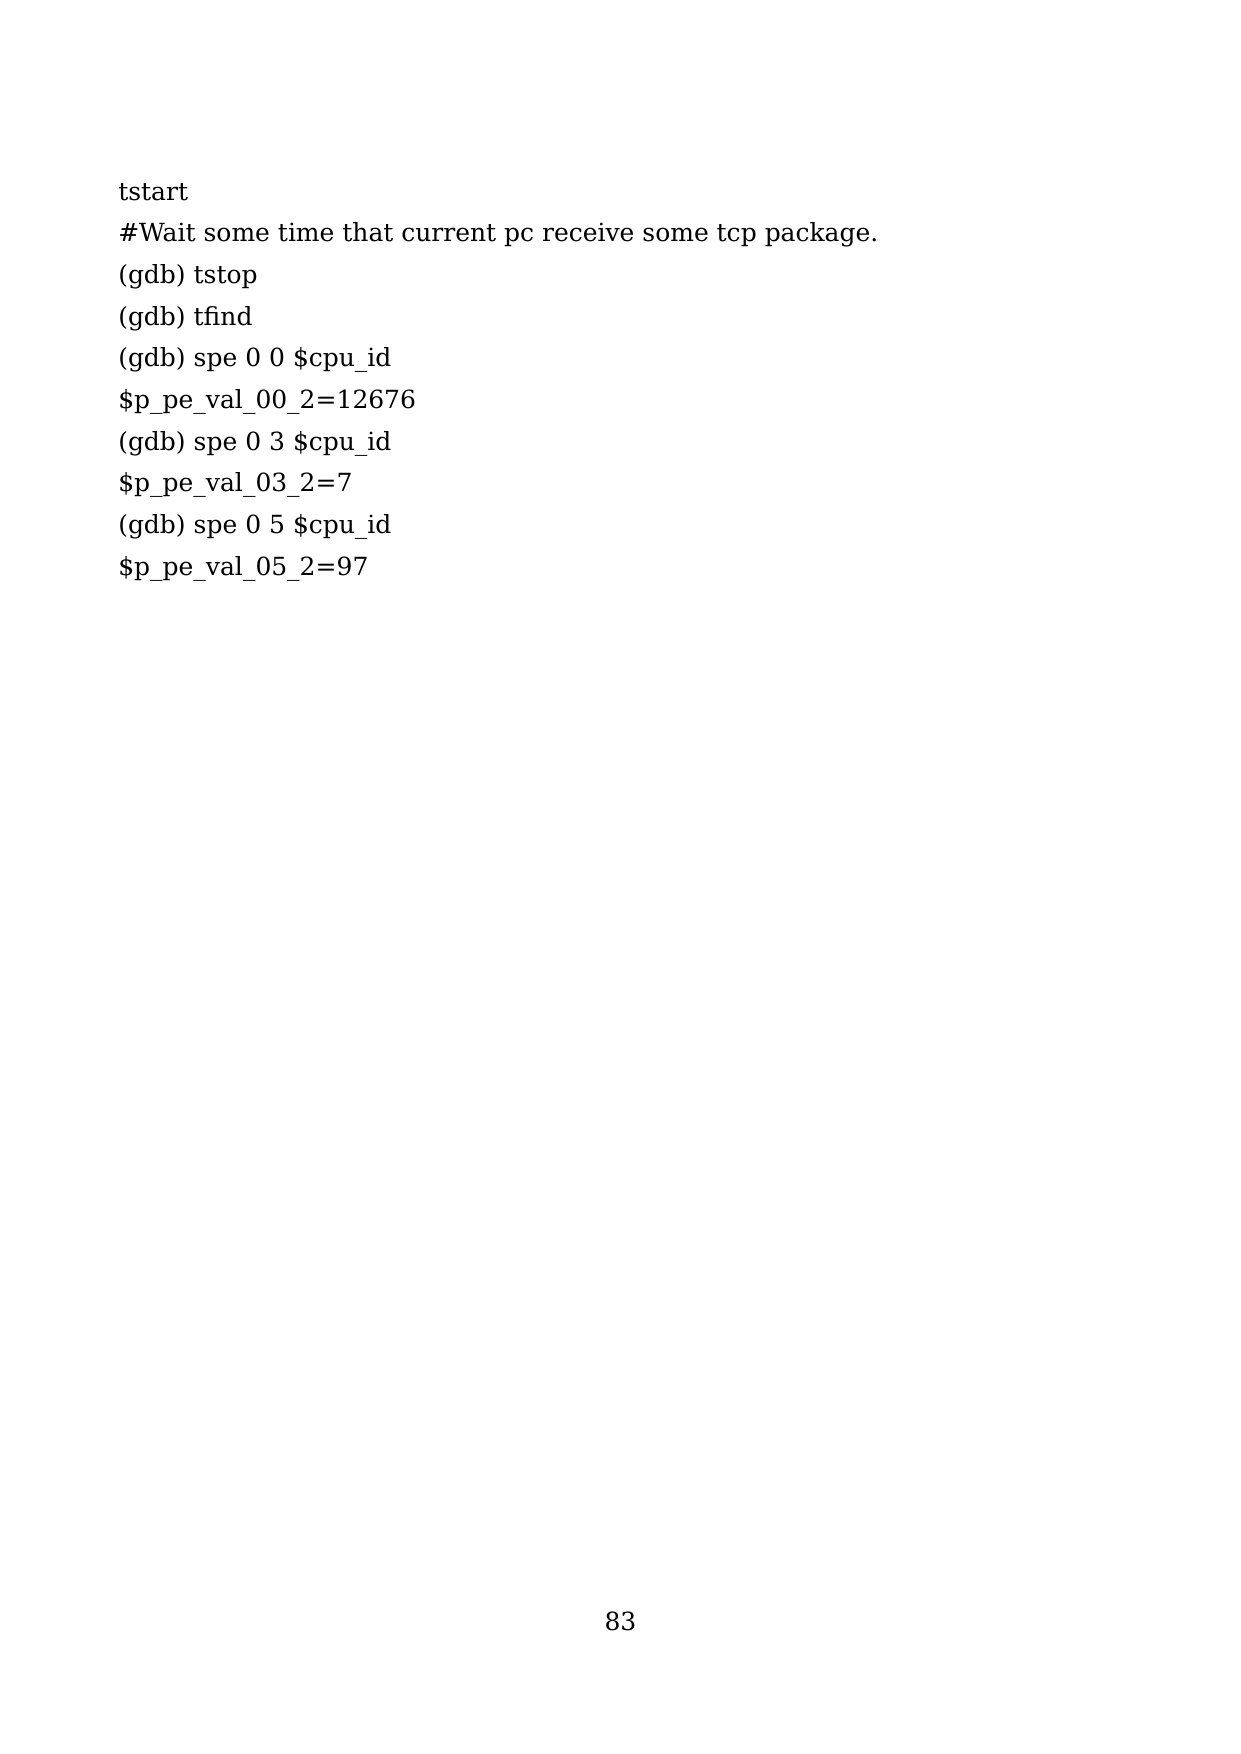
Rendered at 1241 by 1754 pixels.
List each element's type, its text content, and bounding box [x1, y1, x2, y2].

text (gdb) spe 0 3 $cpu_id [118, 427, 1122, 456]
text (gdb) tfind [118, 302, 1122, 331]
text (gdb) spe 0 5 $cpu_id [118, 510, 1122, 539]
text $p_pe_val_05_2=97 [118, 552, 1122, 581]
text (gdb) tstop [118, 260, 1122, 289]
text tstart [118, 177, 1122, 206]
text $p_pe_val_00_2=12676 [118, 385, 1122, 414]
text $p_pe_val_03_2=7 [118, 468, 1122, 498]
text #Wait some time that current pc receive some tcp package. [118, 218, 1122, 248]
text (gdb) spe 0 0 $cpu_id [118, 343, 1122, 373]
